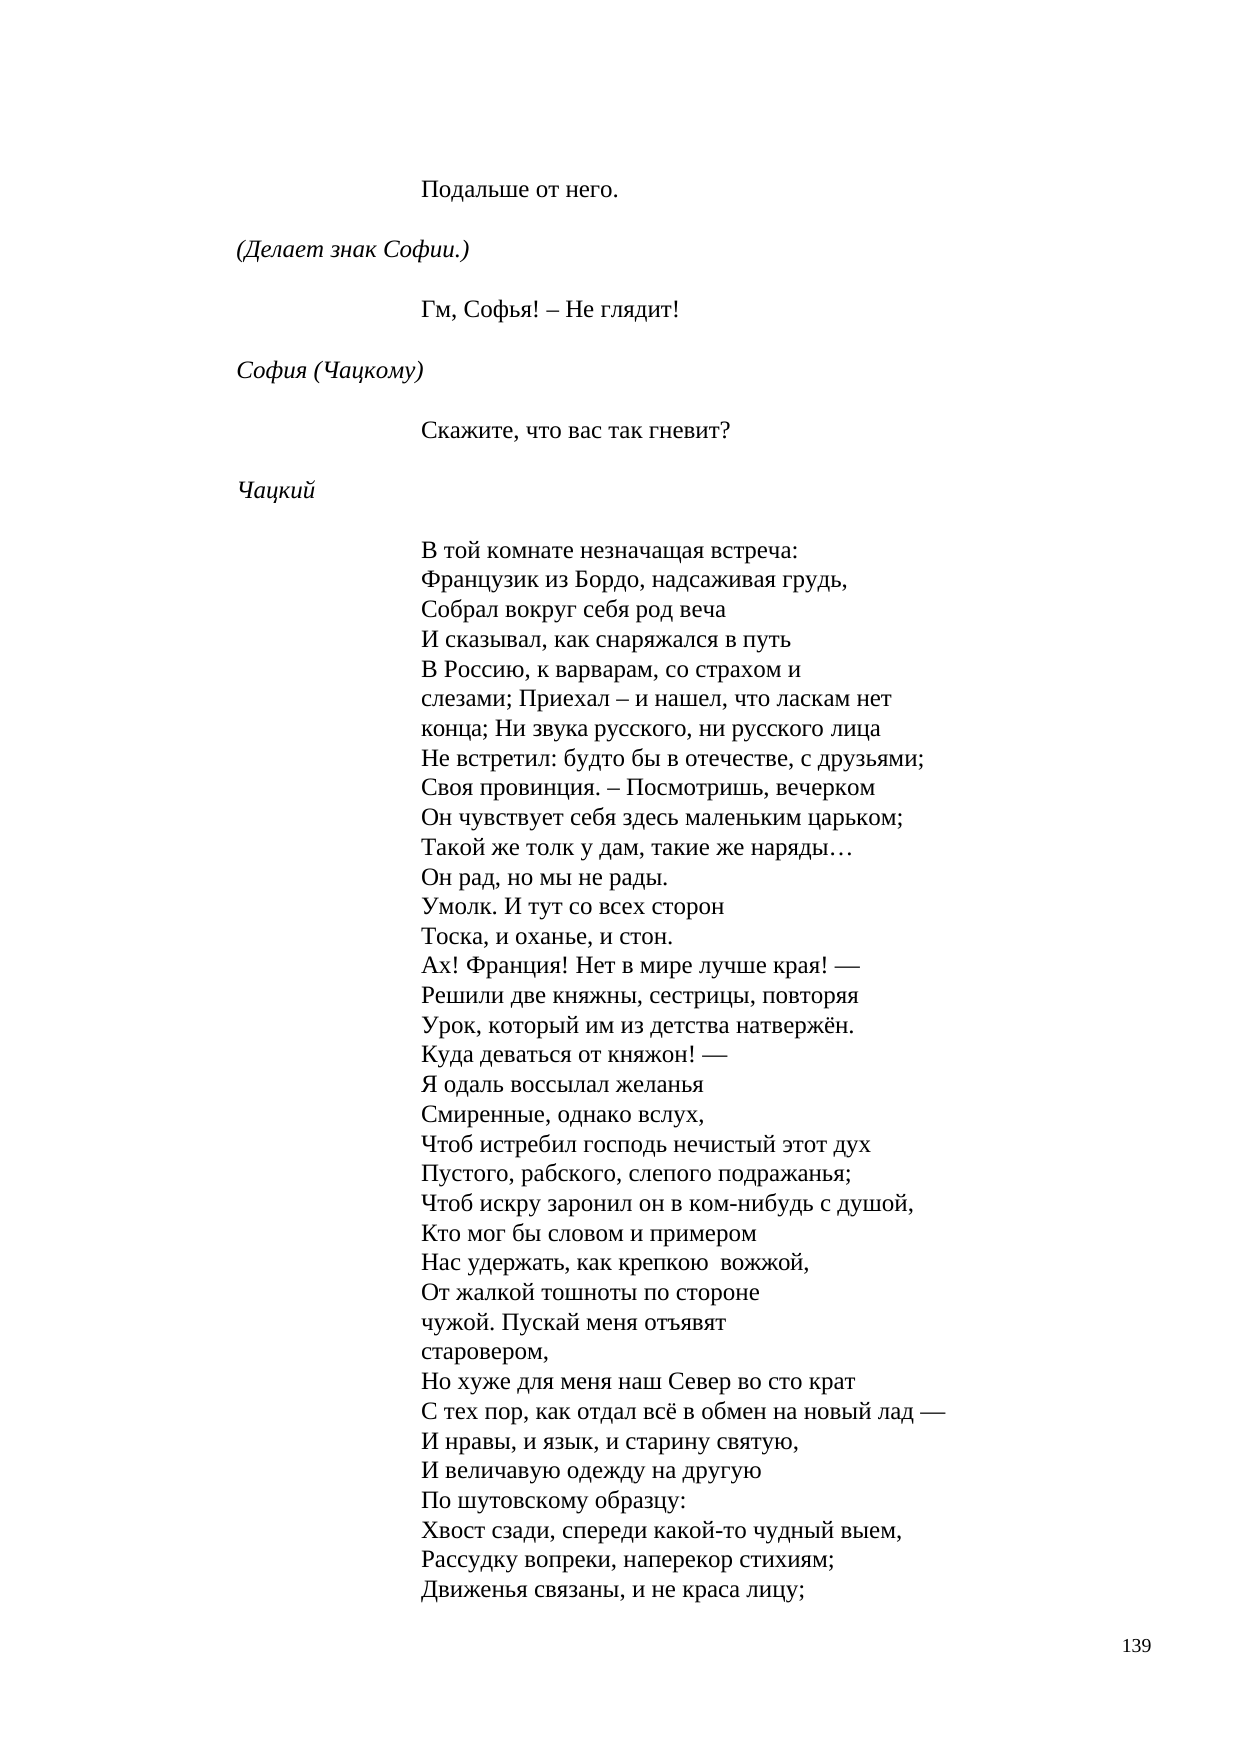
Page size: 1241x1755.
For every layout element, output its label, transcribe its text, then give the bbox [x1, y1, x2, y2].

text В той комнате незначащая встреча: Французик из Бордо, надсаживая грудь, Собрал вокруг себя род веча [421, 535, 893, 623]
text Чтоб искру заронил он в ком-нибудь с душой, Кто мог бы словом и примером [421, 1188, 916, 1246]
text В Россию, к варварам, со страхом и слезами; Приехал – и нашел, что ласкам нет конца; Ни звука русского, ни русского лица [421, 654, 898, 742]
text Чацкий [236, 475, 1168, 503]
text Хвост сзади, спереди какой-то чудный выем, Рассудку вопреки, наперекор стихиям; Движенья связаны, и не краса лицу; [421, 1515, 910, 1603]
text И величавую одежду на другую По шутовскому образцу: [421, 1456, 784, 1514]
text С тех пор, как отдал всё в обмен на новый лад — И нравы, и язык, и старину святую, [421, 1396, 949, 1454]
text Скажите, что вас так гневит? [421, 415, 1168, 443]
text (Делает знак Софии.) [236, 234, 1168, 263]
text Он рад, но мы не рады. Умолк. И тут со всех сторон Тоска, и оханье, и стон. [421, 862, 733, 949]
text Но хуже для меня наш Север во сто крат [421, 1366, 1168, 1395]
text Гм, Софья! – Не глядит! [421, 294, 1168, 323]
text Ах! Франция! Нет в мире лучше края! — Решили две княжны, сестрицы, повторяя Урок, который им из детства натвержён. Куда деваться от княжон! — [421, 951, 862, 1068]
text София (Чацкому) [236, 355, 1168, 383]
text Подальше от него. [421, 174, 1168, 203]
text Нас удержать, как крепкою вожжой, От жалкой тошноты по стороне чужой. Пускай меня отъявят старовером, [421, 1247, 838, 1365]
text Не встретил: будто бы в отечестве, с друзьями; Своя провинция. – Посмотришь, вечерком [421, 743, 946, 801]
text И сказывал, как снаряжался в путь [421, 624, 1168, 652]
text Я одаль воссылал желанья Смиренные, однако вслух, [421, 1069, 758, 1128]
text Чтоб истребил господь нечистый этот дух Пустого, рабского, слепого подражанья; [421, 1129, 893, 1187]
text Он чувствует себя здесь маленьким царьком; Такой же толк у дам, такие же наряды… [421, 802, 946, 861]
